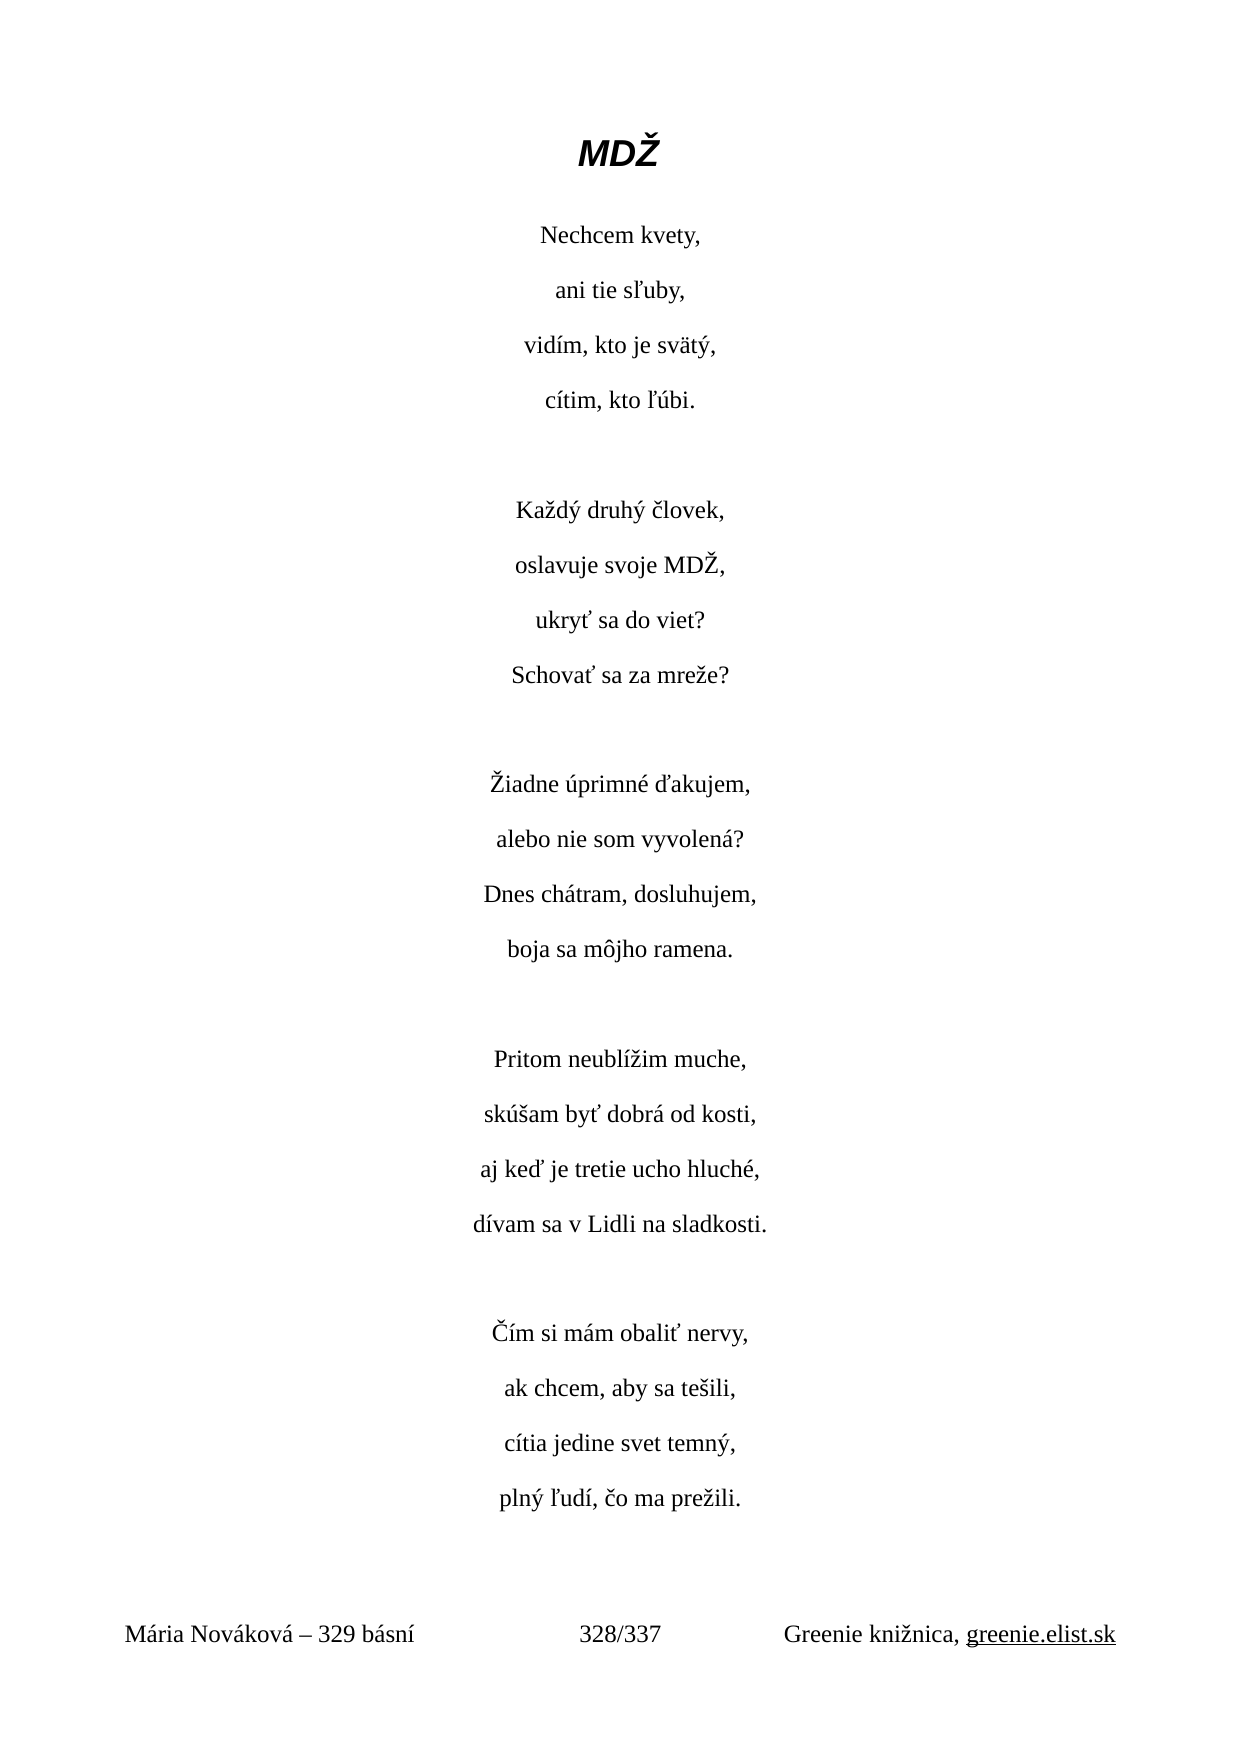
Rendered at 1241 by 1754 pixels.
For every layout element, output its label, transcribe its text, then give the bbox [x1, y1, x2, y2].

text Dnes chátram, dosluhujem, [106, 879, 1134, 908]
text oslavuje svoje MDŽ, [106, 550, 1134, 579]
text cítia jedine svet temný, [106, 1428, 1134, 1457]
text cítim, kto ľúbi. [106, 385, 1134, 414]
text boja sa môjho ramena. [106, 934, 1134, 963]
text aj keď je tretie ucho hluché, [106, 1154, 1134, 1182]
text Žiadne úprimné ďakujem, [106, 769, 1134, 798]
text ukryť sa do viet? [106, 605, 1134, 633]
text Schovať sa za mreže? [106, 660, 1134, 688]
text Každý druhý človek, [106, 495, 1134, 524]
text plný ľudí, čo ma prežili. [106, 1483, 1134, 1512]
text ani tie sľuby, [106, 275, 1134, 304]
text ak chcem, aby sa tešili, [106, 1373, 1134, 1402]
text dívam sa v Lidli na sladkosti. [106, 1209, 1134, 1237]
subtitle MDŽ [106, 131, 1134, 174]
text Čím si mám obaliť nervy, [106, 1318, 1134, 1347]
text vidím, kto je svätý, [106, 330, 1134, 359]
text Pritom neublížim muche, [106, 1044, 1134, 1073]
text skúšam byť dobrá od kosti, [106, 1099, 1134, 1128]
text Nechcem kvety, [106, 221, 1134, 249]
text alebo nie som vyvolená? [106, 824, 1134, 853]
